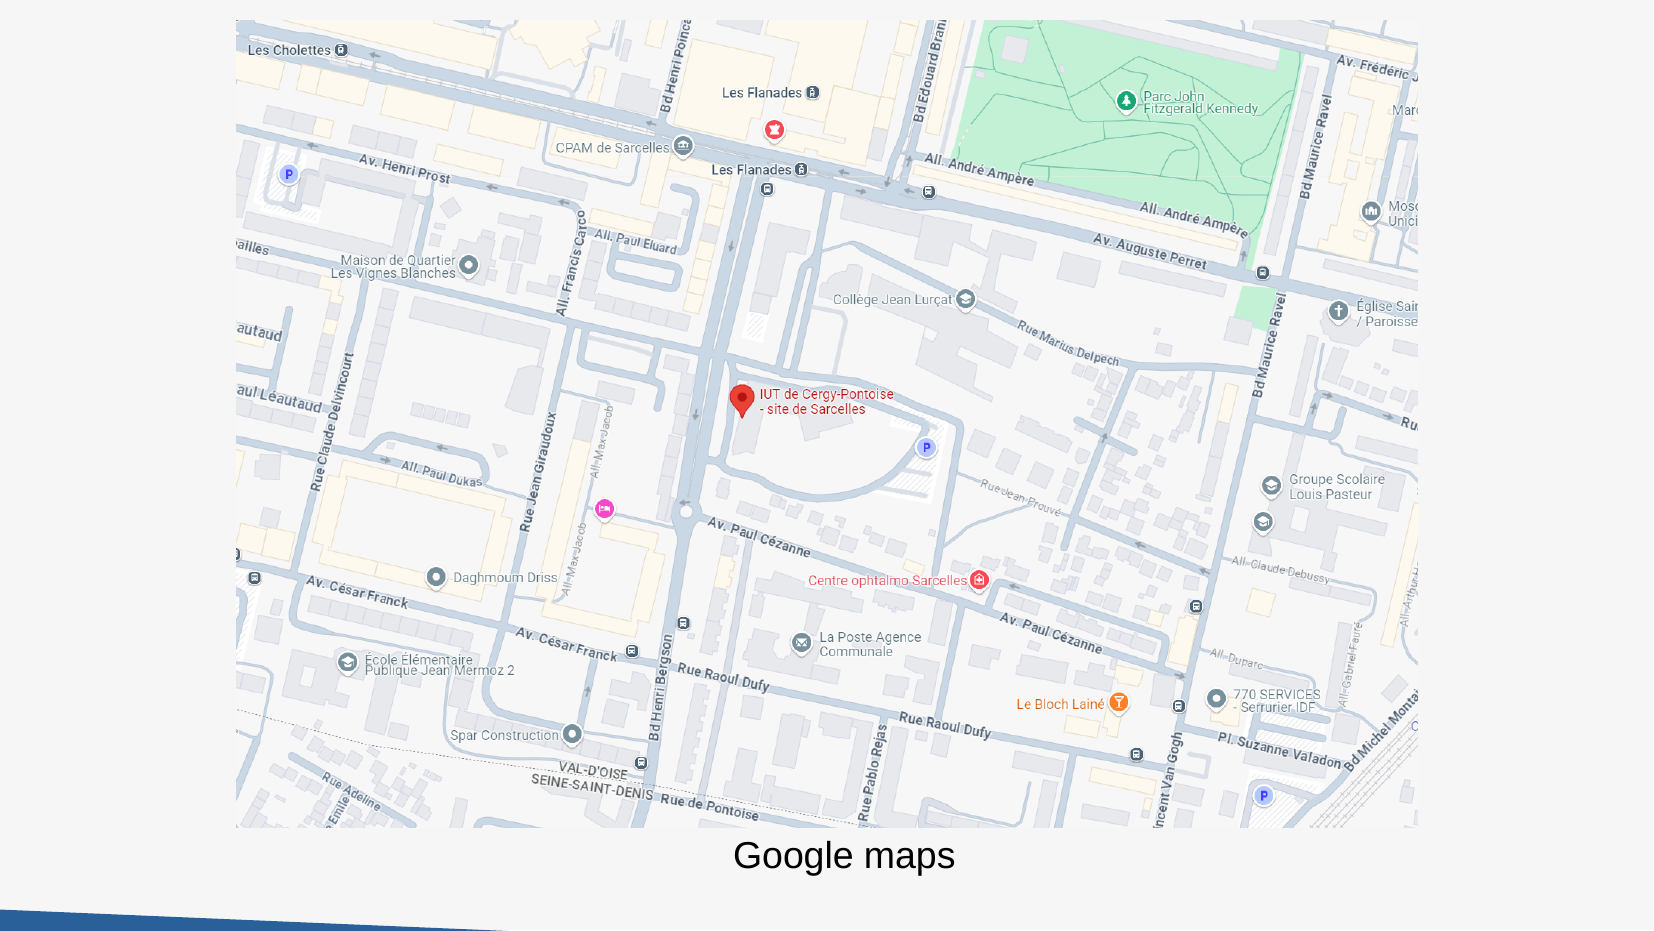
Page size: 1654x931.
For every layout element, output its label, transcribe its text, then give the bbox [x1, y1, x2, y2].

text_box [0, 909, 508, 931]
picture [236, 20, 1418, 828]
text_box Google maps [501, 826, 1188, 886]
